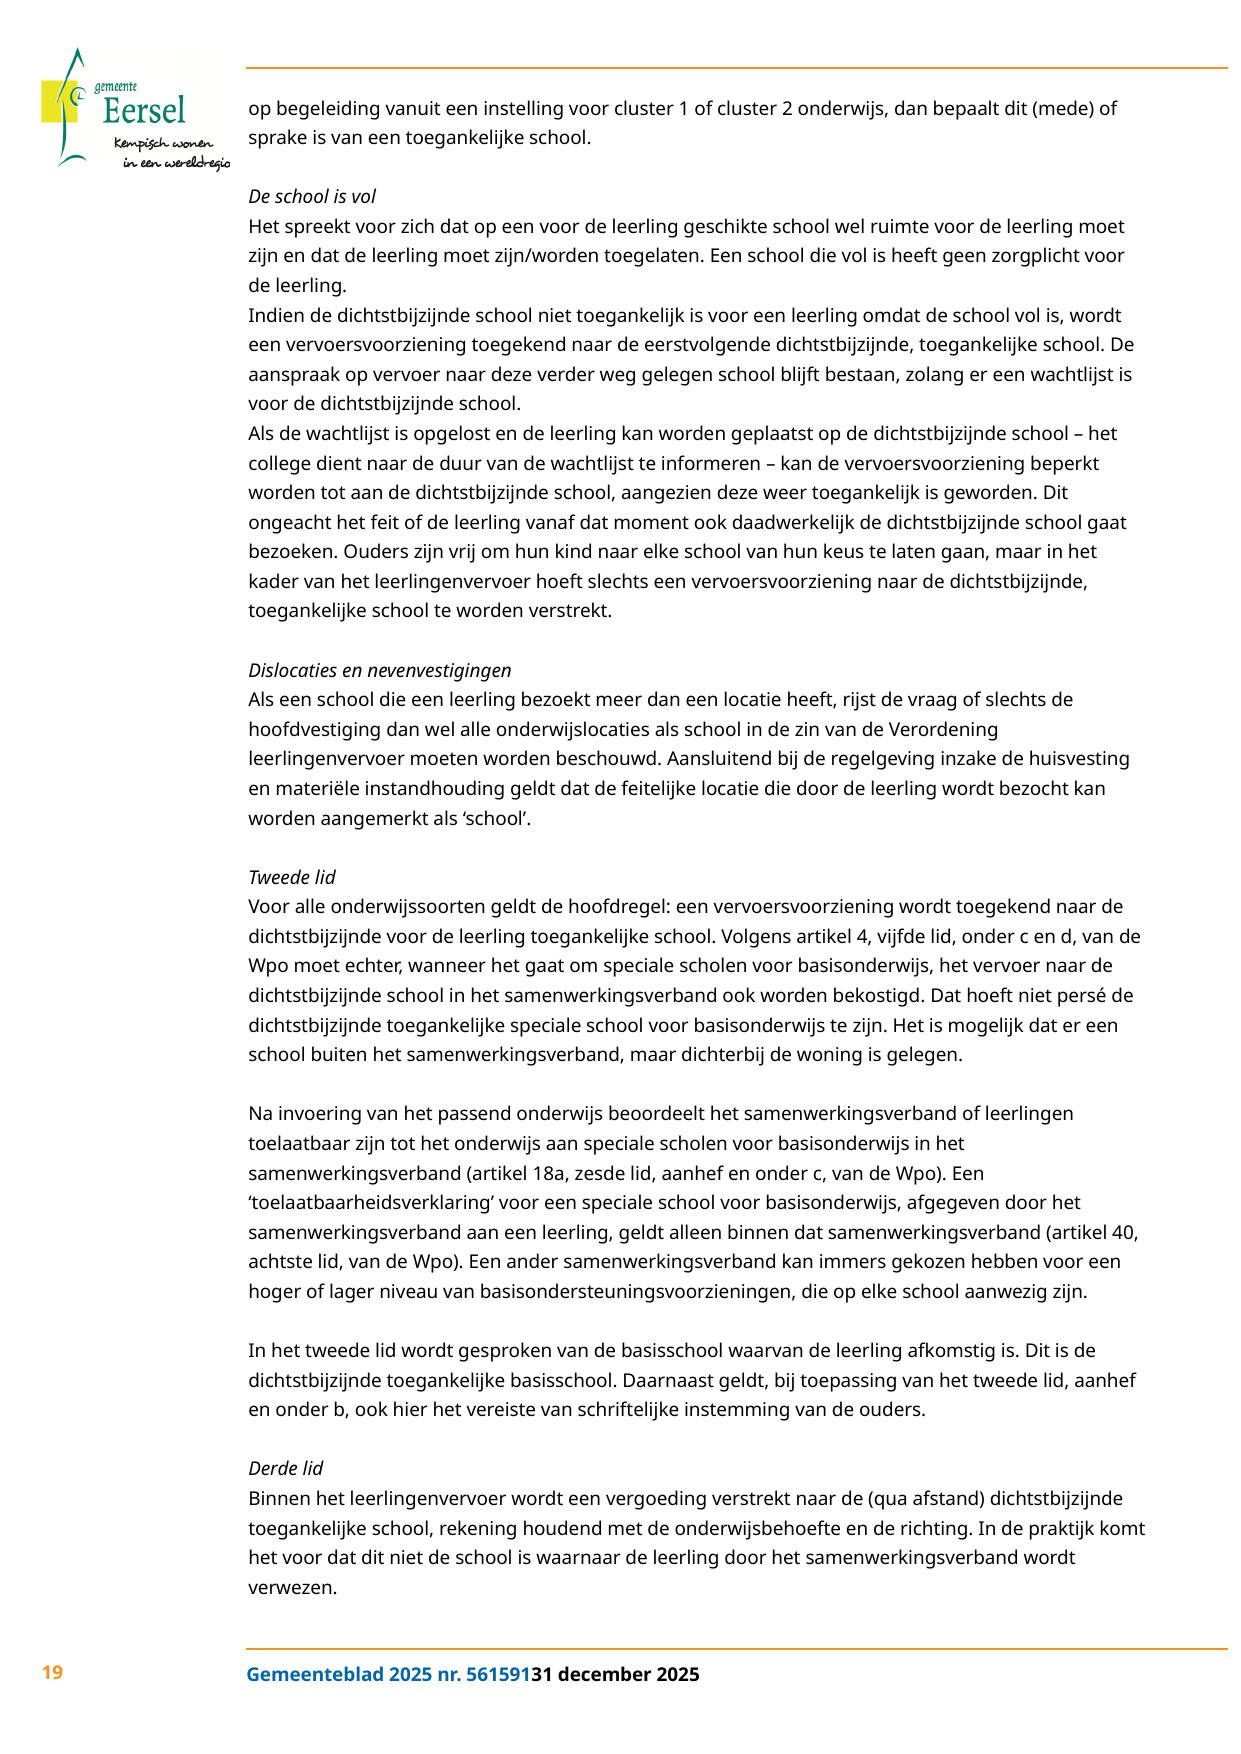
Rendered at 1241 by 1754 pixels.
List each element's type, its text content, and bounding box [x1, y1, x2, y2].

text Na invoering van het passend onderwijs beoordeelt het samenwerkingsverband of leerlingen toelaatbaar zijn tot het onderwijs aan speciale scholen voor basisonderwijs in het samenwerkingsverband (artikel 18a, zesde lid, aanhef en onder c, van de Wpo). Een ‘toelaatbaarheidsverklaring’ voor een speciale school voor basisonderwijs, afgegeven door het samenwerkingsverband aan een leerling, geldt alleen binnen dat samenwerkingsverband (artikel 40, achtste lid, van de Wpo). Een ander samenwerkingsverband kan immers gekozen hebben voor een hoger of lager niveau van basisondersteuningsvoorzieningen, die op elke school aanwezig zijn. [248, 1101, 1152, 1304]
text op begeleiding vanuit een instelling voor cluster 1 of cluster 2 onderwijs, dan bepaalt dit (mede) of sprake is van een toegankelijke school. [248, 95, 1152, 150]
text Binnen het leerlingenvervoer wordt een vergoeding verstrekt naar de (qua afstand) dichtstbijzijnde toegankelijke school, rekening houdend met de onderwijsbehoefte en de richting. In de praktijk komt het voor dat dit niet de school is waarnaar de leerling door het samenwerkingsverband wordt verwezen. [248, 1485, 1152, 1600]
text Als de wachtlijst is opgelost en de leerling kan worden geplaatst op de dichtstbijzijnde school – het college dient naar de duur van de wachtlijst te informeren – kan de vervoersvoorziening beperkt worden tot aan de dichtstbijzijnde school, aangezien deze weer toegankelijk is geworden. Dit ongeacht het feit of de leerling vanaf dat moment ook daadwerkelijk de dichtstbijzijnde school gaat bezoeken. Ouders zijn vrij om hun kind naar elke school van hun keus te laten gaan, maar in het kader van het leerlingenvervoer hoeft slechts een vervoersvoorziening naar de dichtstbijzijnde, toegankelijke school te worden verstrekt. [248, 420, 1152, 623]
text Voor alle onderwijssoorten geldt de hoofdregel: een vervoersvoorziening wordt toegekend naar de dichtstbijzijnde voor de leerling toegankelijke school. Volgens artikel 4, vijfde lid, onder c en d, van de Wpo moet echter, wanneer het gaat om speciale scholen voor basisonderwijs, het vervoer naar de dichtstbijzijnde school in het samenwerkingsverband ook worden bekostigd. Dat hoeft niet persé de dichtstbijzijnde toegankelijke speciale school voor basisonderwijs te zijn. Het is mogelijk dat er een school buiten het samenwerkingsverband, maar dichterbij de woning is gelegen. [248, 893, 1152, 1067]
text Indien de dichtstbijzijnde school niet toegankelijk is voor een leerling omdat de school vol is, wordt een vervoersvoorziening toegekend naar de eerstvolgende dichtstbijzijnde, toegankelijke school. De aanspraak op vervoer naar deze verder weg gelegen school blijft bestaan, zolang er een wachtlijst is voor de dichtstbijzijnde school. [248, 302, 1152, 416]
text Dislocaties en nevenvestigingen [248, 657, 1152, 683]
text In het tweede lid wordt gesproken van de basisschool waarvan de leerling afkomstig is. Dit is de dichtstbijzijnde toegankelijke basisschool. Daarnaast geldt, bij toepassing van het tweede lid, aanhef en onder b, ook hier het vereiste van schriftelijke instemming van de ouders. [248, 1337, 1152, 1422]
text Als een school die een leerling bezoekt meer dan een locatie heeft, rijst de vraag of slechts de hoofdvestiging dan wel alle onderwijslocaties als school in de zin van de Verordening leerlingenvervoer moeten worden beschouwd. Aansluitend bij de regelgeving inzake de huisvesting en materiële instandhouding geldt dat de feitelijke locatie die door de leerling wordt bezocht kan worden aangemerkt als ‘school’. [248, 686, 1152, 831]
text De school is vol [248, 183, 1152, 209]
text Het spreekt voor zich dat op een voor de leerling geschikte school wel ruimte voor de leerling moet zijn en dat de leerling moet zijn/worden toegelaten. Een school die vol is heeft geen zorgplicht voor de leerling. [248, 213, 1152, 298]
text Derde lid [248, 1456, 1152, 1481]
picture [41, 47, 231, 172]
text Tweede lid [248, 864, 1152, 890]
